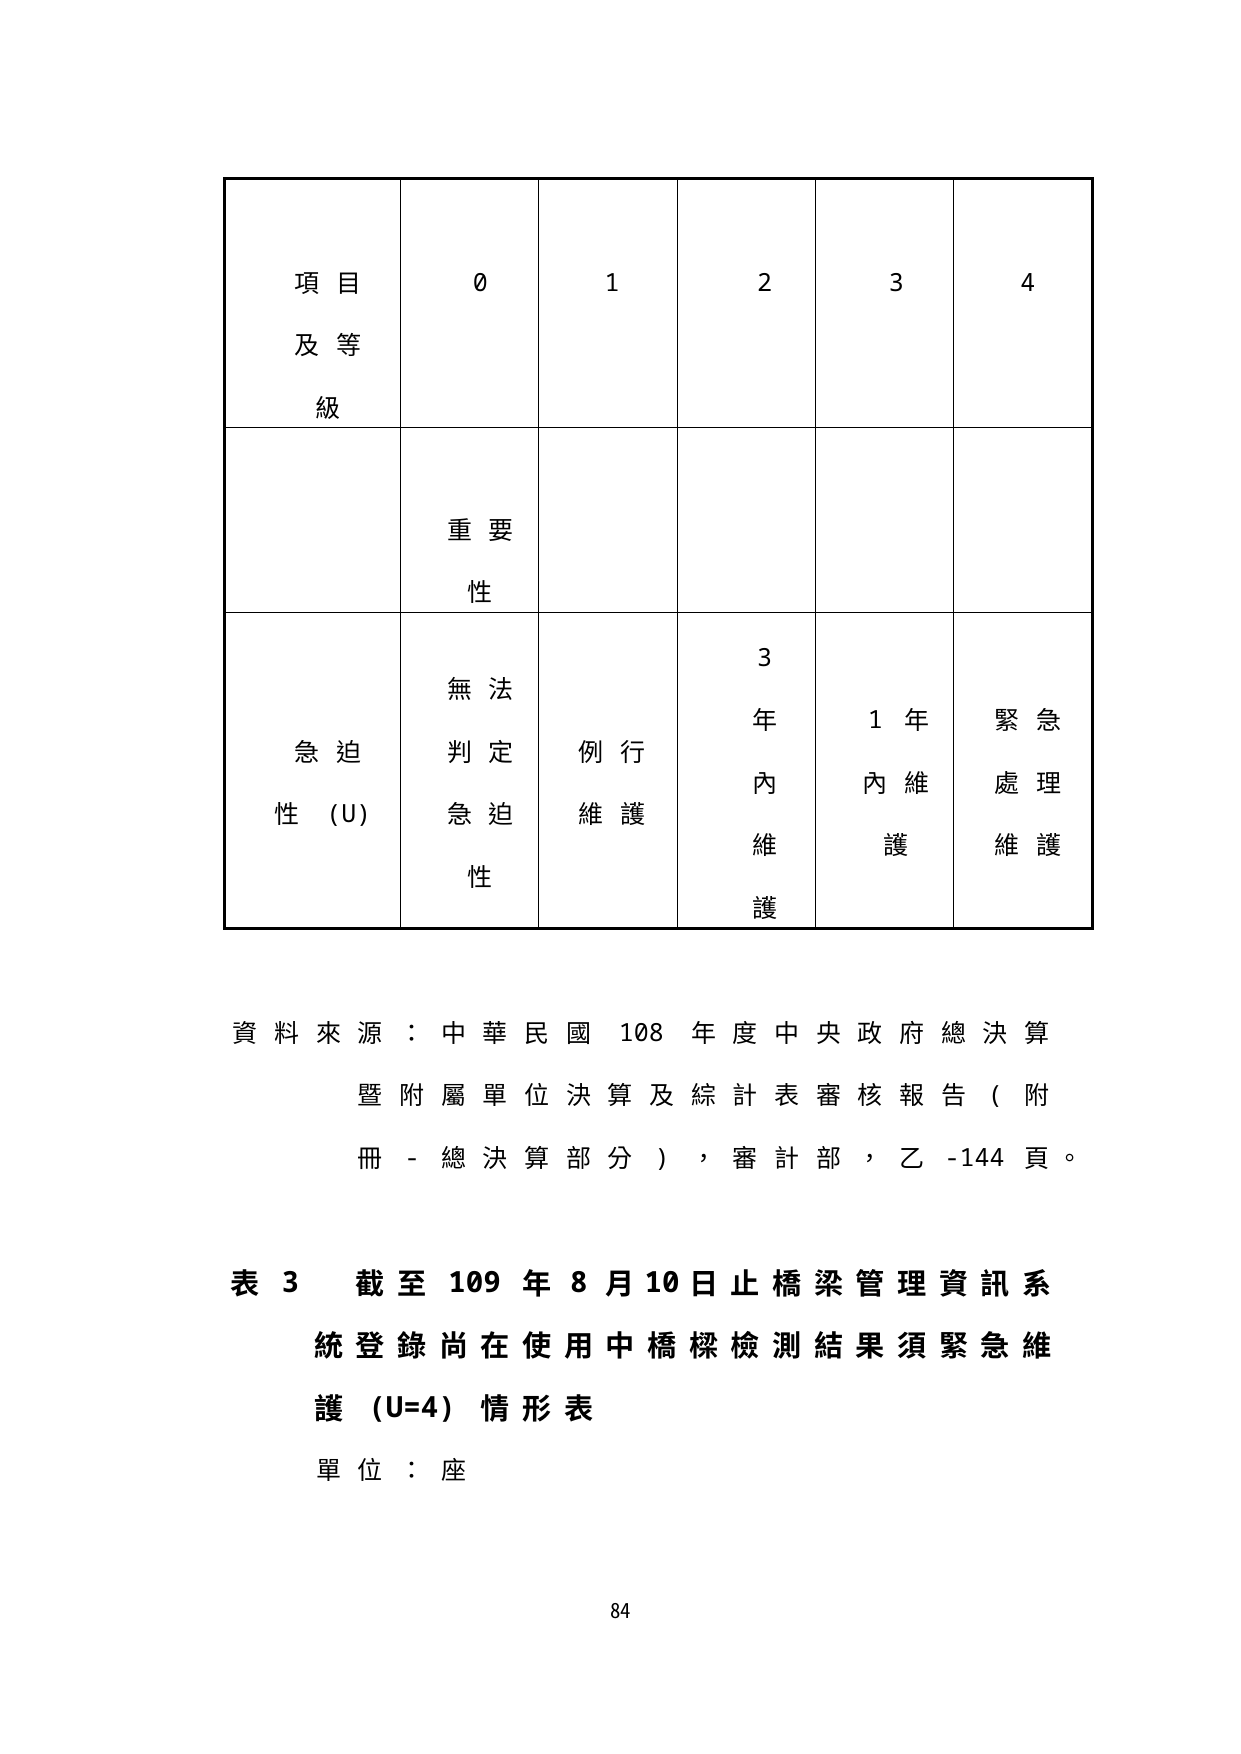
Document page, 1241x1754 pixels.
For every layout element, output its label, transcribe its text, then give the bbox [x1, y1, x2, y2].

table_header 0 [401, 180, 538, 427]
table_cell 1年內維護 [816, 613, 953, 927]
table_header 4 [954, 180, 1091, 427]
table_header 2 [678, 180, 815, 427]
table_cell [678, 428, 815, 612]
text 資料來源：中華民國108年度中央政府總決算暨附屬單位決算及綜計表審核報告(附冊-總決算部分)，審計部，乙-144頁。 [213, 990, 1058, 1177]
table_header 3 [816, 180, 953, 427]
table_header 項目及等級 [226, 180, 400, 427]
table_cell 例行維護 [539, 613, 677, 927]
table_header 1 [539, 180, 677, 427]
table_cell 重要性 [401, 428, 538, 612]
table_cell 3年內維護 [678, 613, 815, 927]
table_cell 緊急處理維護 [954, 613, 1091, 927]
text 表3 截至109年8月10日止橋梁管理資訊系統登錄尚在使用中橋樑檢測結果須緊急維護(U=4)情形表 單位：座 [216, 1240, 1058, 1490]
table_cell 急迫性(U) [226, 613, 400, 927]
table_cell [539, 428, 677, 612]
table_cell 無法判定急迫性 [401, 613, 538, 927]
table_cell [954, 428, 1091, 612]
table_cell [226, 428, 400, 612]
table_cell [816, 428, 953, 612]
